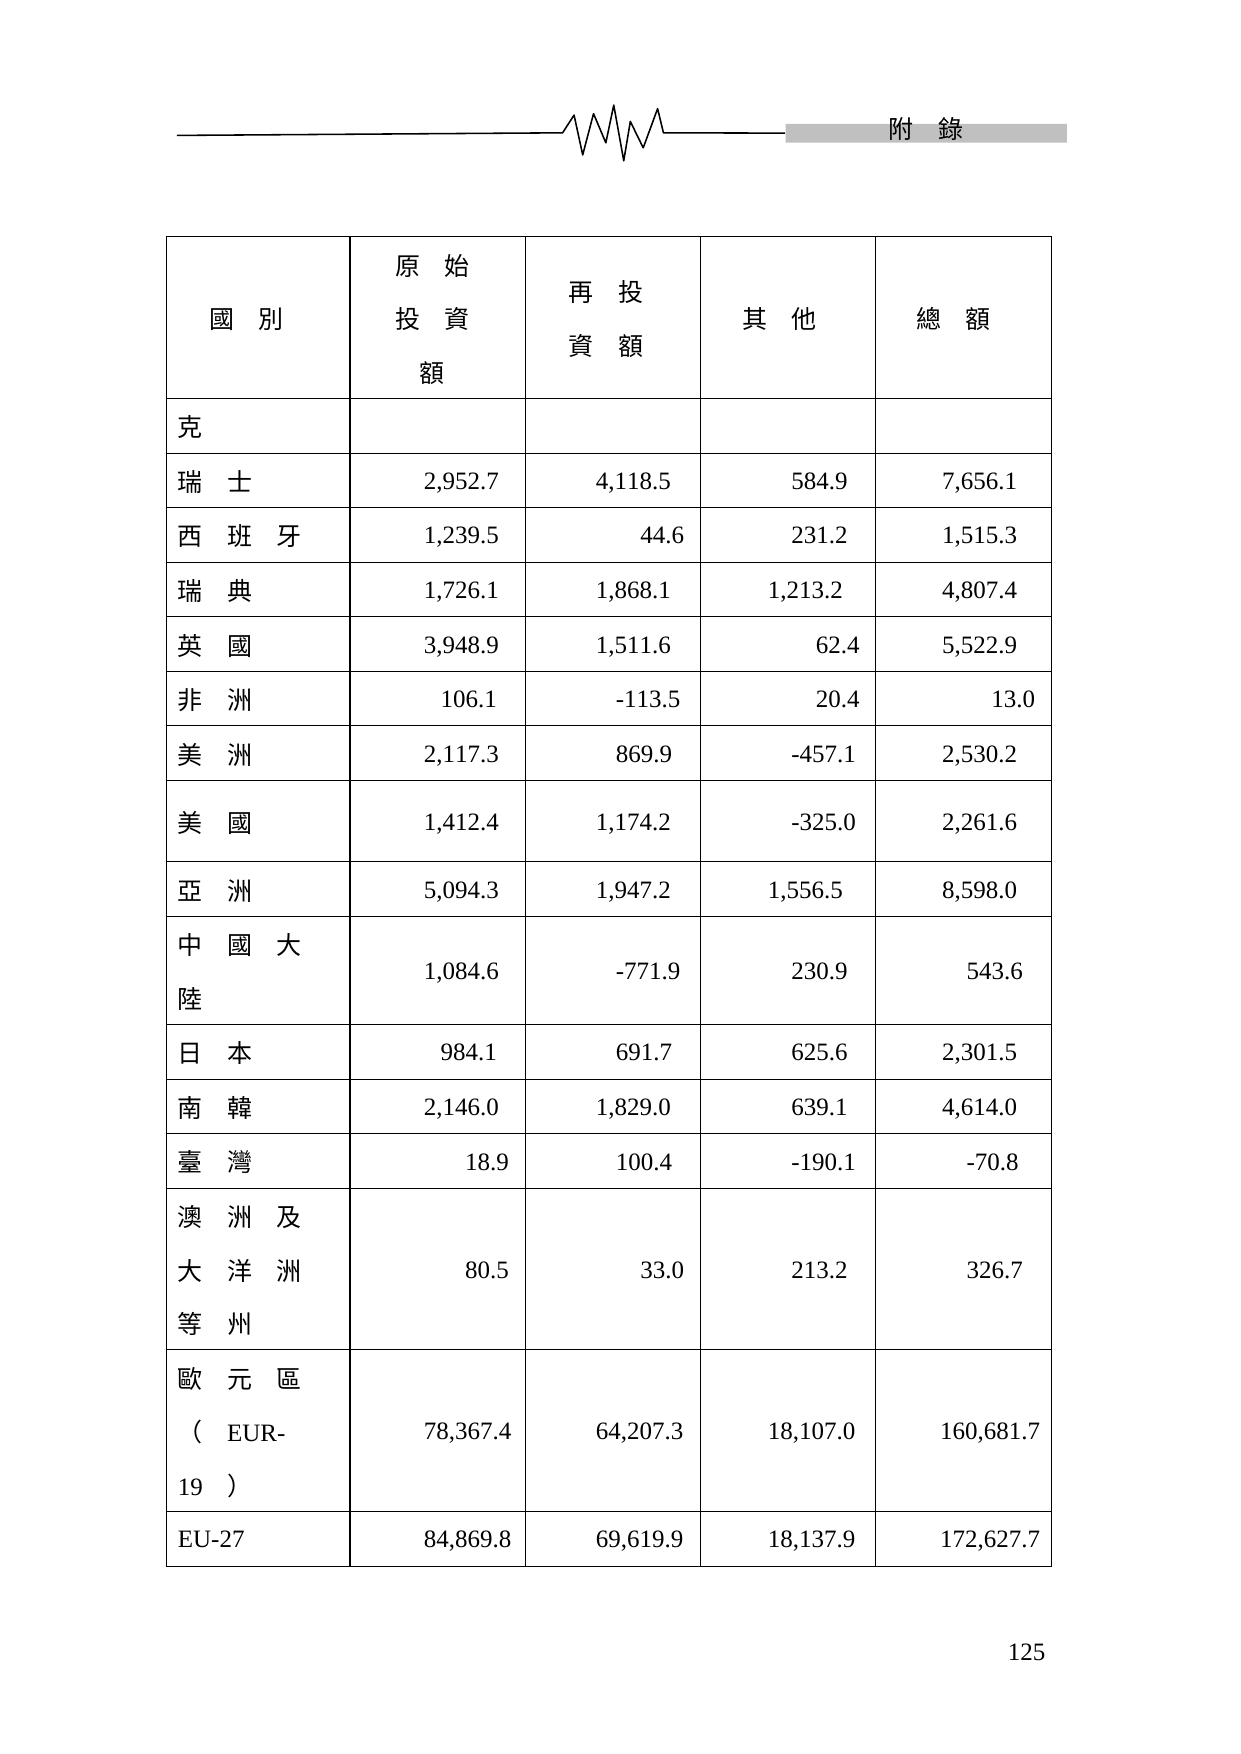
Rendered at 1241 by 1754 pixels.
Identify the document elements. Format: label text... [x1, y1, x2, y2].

table_cell 英國 [167, 617, 349, 671]
table_cell [876, 399, 1051, 452]
table_cell [351, 399, 525, 452]
table_cell 1,174.2 [526, 781, 700, 861]
table_cell -113.5 [526, 672, 700, 725]
table_cell 1,511.6 [526, 617, 700, 671]
table_cell 8,598.0 [876, 862, 1051, 916]
table_cell EU-27 [167, 1512, 349, 1566]
table_cell 中國大陸 [167, 917, 349, 1024]
table_cell 1,829.0 [526, 1080, 700, 1133]
table_cell 1,412.4 [351, 781, 525, 861]
table_cell 1,556.5 [701, 862, 875, 916]
table_cell 80.5 [351, 1189, 525, 1349]
table_cell 瑞士 [167, 454, 349, 507]
table_cell [526, 399, 700, 452]
table_cell 克 [167, 399, 349, 452]
table_cell 984.1 [351, 1025, 525, 1078]
table_header 其他 [701, 237, 875, 398]
table_cell 1,726.1 [351, 563, 525, 616]
table_header 再投資額 [526, 237, 700, 398]
table_cell 澳洲及大洋洲等州 [167, 1189, 349, 1349]
table_cell 西班牙 [167, 508, 349, 562]
table_cell -325.0 [701, 781, 875, 861]
table_cell 213.2 [701, 1189, 875, 1349]
table_cell 臺灣 [167, 1134, 349, 1188]
table_cell 1,213.2 [701, 563, 875, 616]
table_cell 美洲 [167, 726, 349, 780]
table_cell 691.7 [526, 1025, 700, 1078]
table_cell 20.4 [701, 672, 875, 725]
table_cell 4,807.4 [876, 563, 1051, 616]
table_header 原始投資額 [351, 237, 525, 398]
table_cell 1,868.1 [526, 563, 700, 616]
table_cell 亞洲 [167, 862, 349, 916]
table_cell 4,614.0 [876, 1080, 1051, 1133]
table_cell 230.9 [701, 917, 875, 1024]
table_cell 2,530.2 [876, 726, 1051, 780]
table_cell 84,869.8 [351, 1512, 525, 1566]
table_cell 1,084.6 [351, 917, 525, 1024]
table_cell 4,118.5 [526, 454, 700, 507]
table_cell 172,627.7 [876, 1512, 1051, 1566]
table_cell 44.6 [526, 508, 700, 562]
table_cell 5,094.3 [351, 862, 525, 916]
table_cell 62.4 [701, 617, 875, 671]
table_cell 2,952.7 [351, 454, 525, 507]
table_cell 543.6 [876, 917, 1051, 1024]
table_cell 69,619.9 [526, 1512, 700, 1566]
table_cell 非洲 [167, 672, 349, 725]
table_cell 584.9 [701, 454, 875, 507]
table_cell 869.9 [526, 726, 700, 780]
table_cell 1,515.3 [876, 508, 1051, 562]
table_cell 歐元區 （EUR-19） [167, 1350, 349, 1511]
table_cell 18,137.9 [701, 1512, 875, 1566]
table_cell 78,367.4 [351, 1350, 525, 1511]
table_cell 2,261.6 [876, 781, 1051, 861]
table_cell 1,239.5 [351, 508, 525, 562]
table_cell 100.4 [526, 1134, 700, 1188]
table_cell 64,207.3 [526, 1350, 700, 1511]
table_cell 1,947.2 [526, 862, 700, 916]
table_cell -457.1 [701, 726, 875, 780]
table_cell 7,656.1 [876, 454, 1051, 507]
table_cell 美國 [167, 781, 349, 861]
table_cell 3,948.9 [351, 617, 525, 671]
table_cell 106.1 [351, 672, 525, 725]
table_cell 2,301.5 [876, 1025, 1051, 1078]
table_cell -771.9 [526, 917, 700, 1024]
table_cell 2,117.3 [351, 726, 525, 780]
table_cell 639.1 [701, 1080, 875, 1133]
table_cell 南韓 [167, 1080, 349, 1133]
table_header 總額 [876, 237, 1051, 398]
table_header 國別 [167, 237, 349, 398]
table_cell 326.7 [876, 1189, 1051, 1349]
table_cell 瑞典 [167, 563, 349, 616]
table_cell 18.9 [351, 1134, 525, 1188]
table_cell [701, 399, 875, 452]
table_cell 160,681.7 [876, 1350, 1051, 1511]
table_cell 5,522.9 [876, 617, 1051, 671]
table_cell 日本 [167, 1025, 349, 1078]
table_cell 33.0 [526, 1189, 700, 1349]
table_cell 231.2 [701, 508, 875, 562]
table_cell -190.1 [701, 1134, 875, 1188]
table_cell 18,107.0 [701, 1350, 875, 1511]
table_cell 625.6 [701, 1025, 875, 1078]
table_cell -70.8 [876, 1134, 1051, 1188]
table_cell 2,146.0 [351, 1080, 525, 1133]
table_cell 13.0 [876, 672, 1051, 725]
